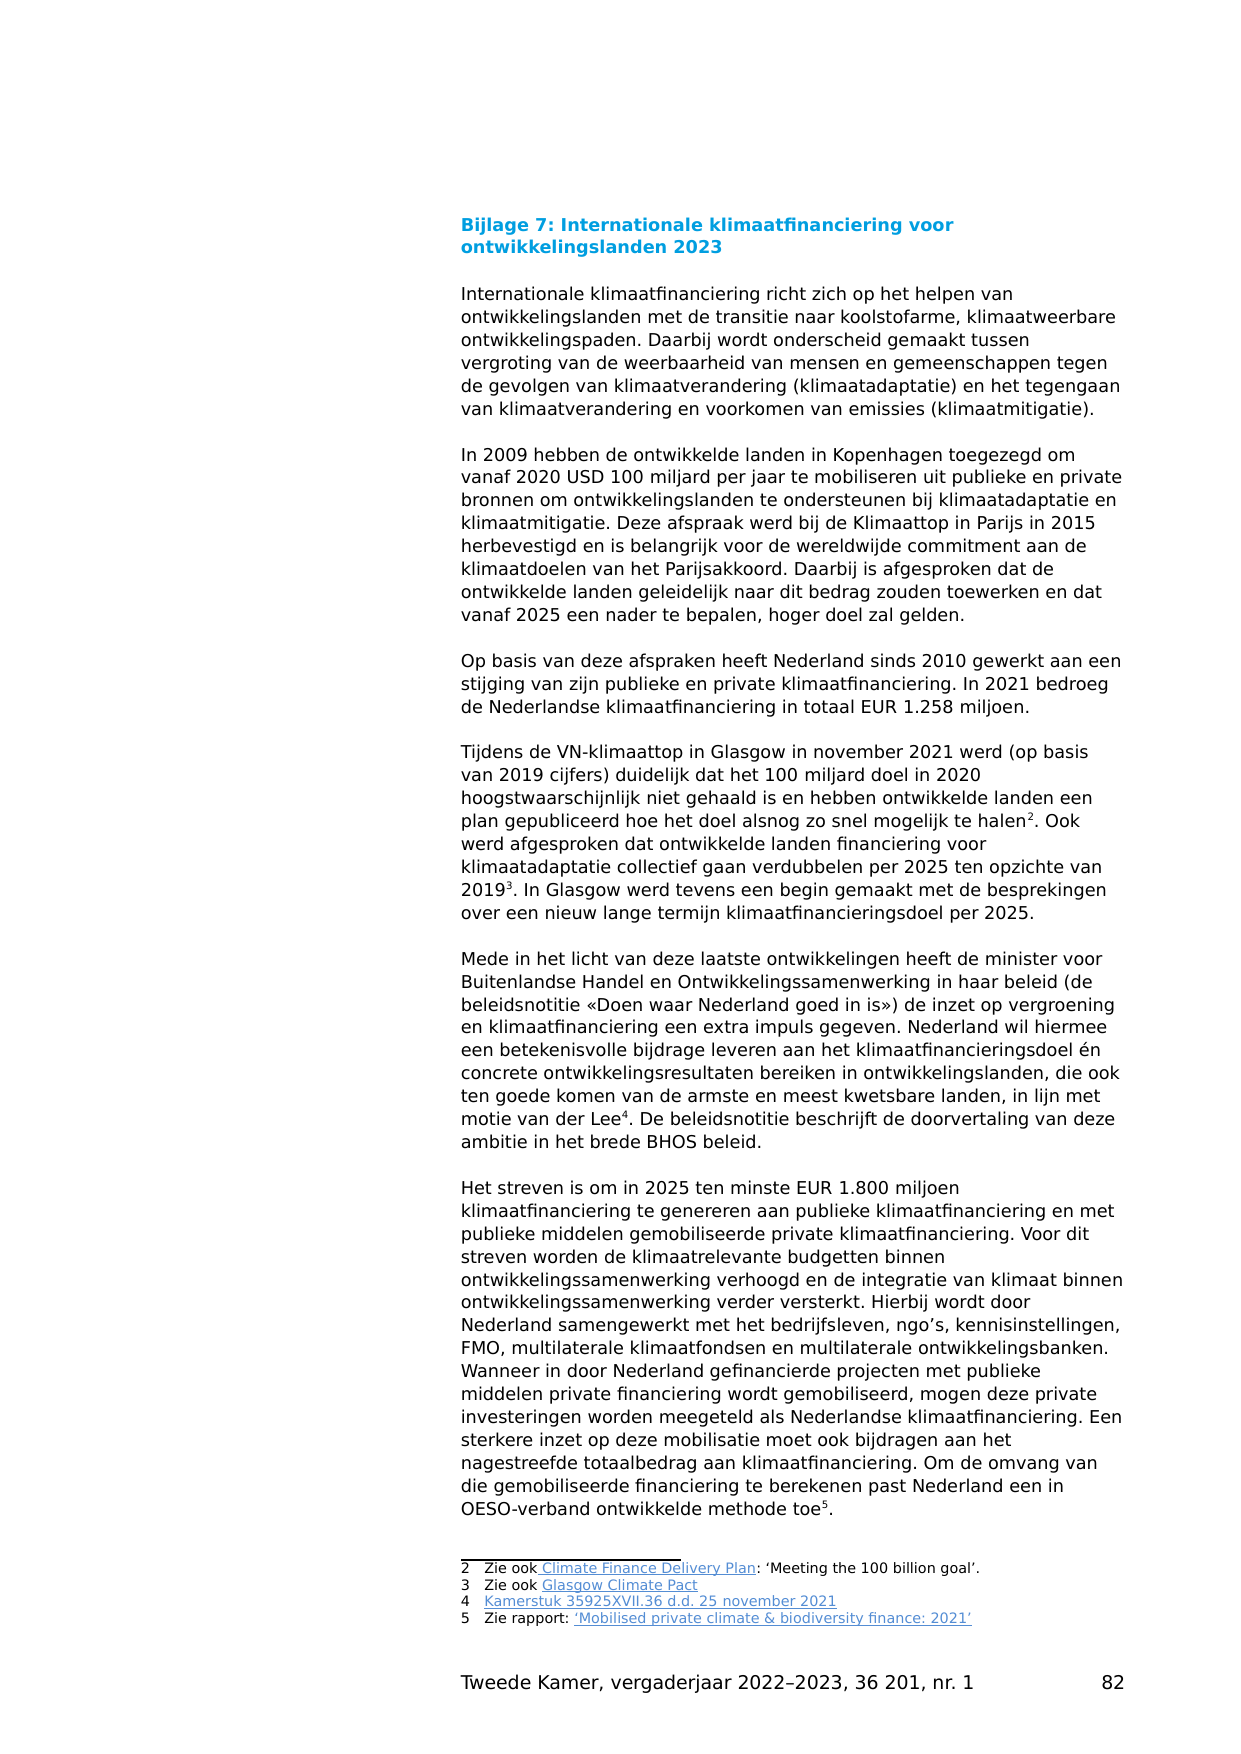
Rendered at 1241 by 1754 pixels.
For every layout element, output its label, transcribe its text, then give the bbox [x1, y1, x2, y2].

text __Zie ook Glasgow Climate Pact [461, 1577, 1125, 1593]
title Bijlage 7: Internationale klimaatfinanciering voor ontwikkelingslanden 2023 [461, 213, 1125, 258]
text __Kamerstuk 35925XVII.36 d.d. 25 november 2021 [461, 1593, 1125, 1610]
text In 2009 hebben de ontwikkelde landen in Kopenhagen toegezegd om vanaf 2020 USD 100 miljard per jaar te mobiliseren uit publieke en private bronnen om ontwikkelingslanden te ondersteunen bij klimaatadaptatie en klimaatmitigatie. Deze afspraak werd bij de Klimaattop in Parijs in 2015 herbevestigd en is belangrijk voor de wereldwijde commitment aan de klimaatdoelen van het Parijsakkoord. Daarbij is afgesproken dat de ontwikkelde landen geleidelijk naar dit bedrag zouden toewerken en dat vanaf 2025 een nader te bepalen, hoger doel zal gelden. [461, 443, 1125, 626]
text Internationale klimaatfinanciering richt zich op het helpen van ontwikkelingslanden met de transitie naar koolstofarme, klimaatweerbare ontwikkelingspaden. Daarbij wordt onderscheid gemaakt tussen vergroting van de weerbaarheid van mensen en gemeenschappen tegen de gevolgen van klimaatverandering (klimaatadaptatie) en het tegengaan van klimaatverandering en voorkomen van emissies (klimaatmitigatie). [461, 282, 1125, 420]
text Tijdens de VN-klimaattop in Glasgow in november 2021 werd (op basis van 2019 cijfers) duidelijk dat het 100 miljard doel in 2020 hoogstwaarschijnlijk niet gehaald is en hebben ontwikkelde landen een plan gepubliceerd hoe het doel alsnog zo snel mogelijk te halen. Ook werd afgesproken dat ontwikkelde landen financiering voor klimaatadaptatie collectief gaan verdubbelen per 2025 ten opzichte van 2019. In Glasgow werd tevens een begin gemaakt met de besprekingen over een nieuw lange termijn klimaatfinancieringsdoel per 2025. [461, 741, 1125, 924]
text Op basis van deze afspraken heeft Nederland sinds 2010 gewerkt aan een stijging van zijn publieke en private klimaatfinanciering. In 2021 bedroeg de Nederlandse klimaatfinanciering in totaal EUR 1.258 miljoen. [461, 649, 1125, 718]
text Het streven is om in 2025 ten minste EUR 1.800 miljoen klimaatfinanciering te genereren aan publieke klimaatfinanciering en met publieke middelen gemobiliseerde private klimaatfinanciering. Voor dit streven worden de klimaatrelevante budgetten binnen ontwikkelingssamenwerking verhoogd en de integratie van klimaat binnen ontwikkelingssamenwerking verder versterkt. Hierbij wordt door Nederland samengewerkt met het bedrijfs­leven, ngo’s, kennisinstellingen, FMO, multilaterale klimaatfondsen en multilaterale ontwikkelingsbanken. Wanneer in door Nederland gefinancierde projecten met publieke middelen private financie­ring wordt gemobiliseerd, mogen deze private investeringen worden meegeteld als Nederlandse klimaatfinanciering. Een sterkere inzet op deze mobilisatie moet ook bijdragen aan het nagestreefde totaalbedrag aan klimaatfinanciering. Om de omvang van die gemobiliseerde financiering te berekenen past Nederland een in OESO-verband ontwikkelde methode toe. [461, 1176, 1125, 1520]
text __Zie ook Climate Finance Delivery Plan: ‘Meeting the 100 billion goal’. [461, 1560, 1125, 1577]
text Mede in het licht van deze laatste ontwikkelingen heeft de minister voor Buitenlandse Handel en Ontwikkelingssamenwerking in haar beleid (de beleidsnotitie «Doen waar Nederland goed in is») de inzet op vergroening en klimaatfinanciering een extra impuls gegeven. Nederland wil hiermee een betekenisvolle bijdrage leveren aan het klimaatfinancieringsdoel én concrete ontwikkelingsresultaten bereiken in ontwikkelingslanden, die ook ten goede komen van de armste en meest kwetsbare landen, in lijn met motie van der Lee. De beleidsnotitie beschrijft de doorvertaling van deze ambitie in het brede BHOS beleid. [461, 947, 1125, 1153]
text __Zie rapport: ‘Mobilised private climate & biodiversity finance: 2021’ [461, 1610, 1125, 1627]
